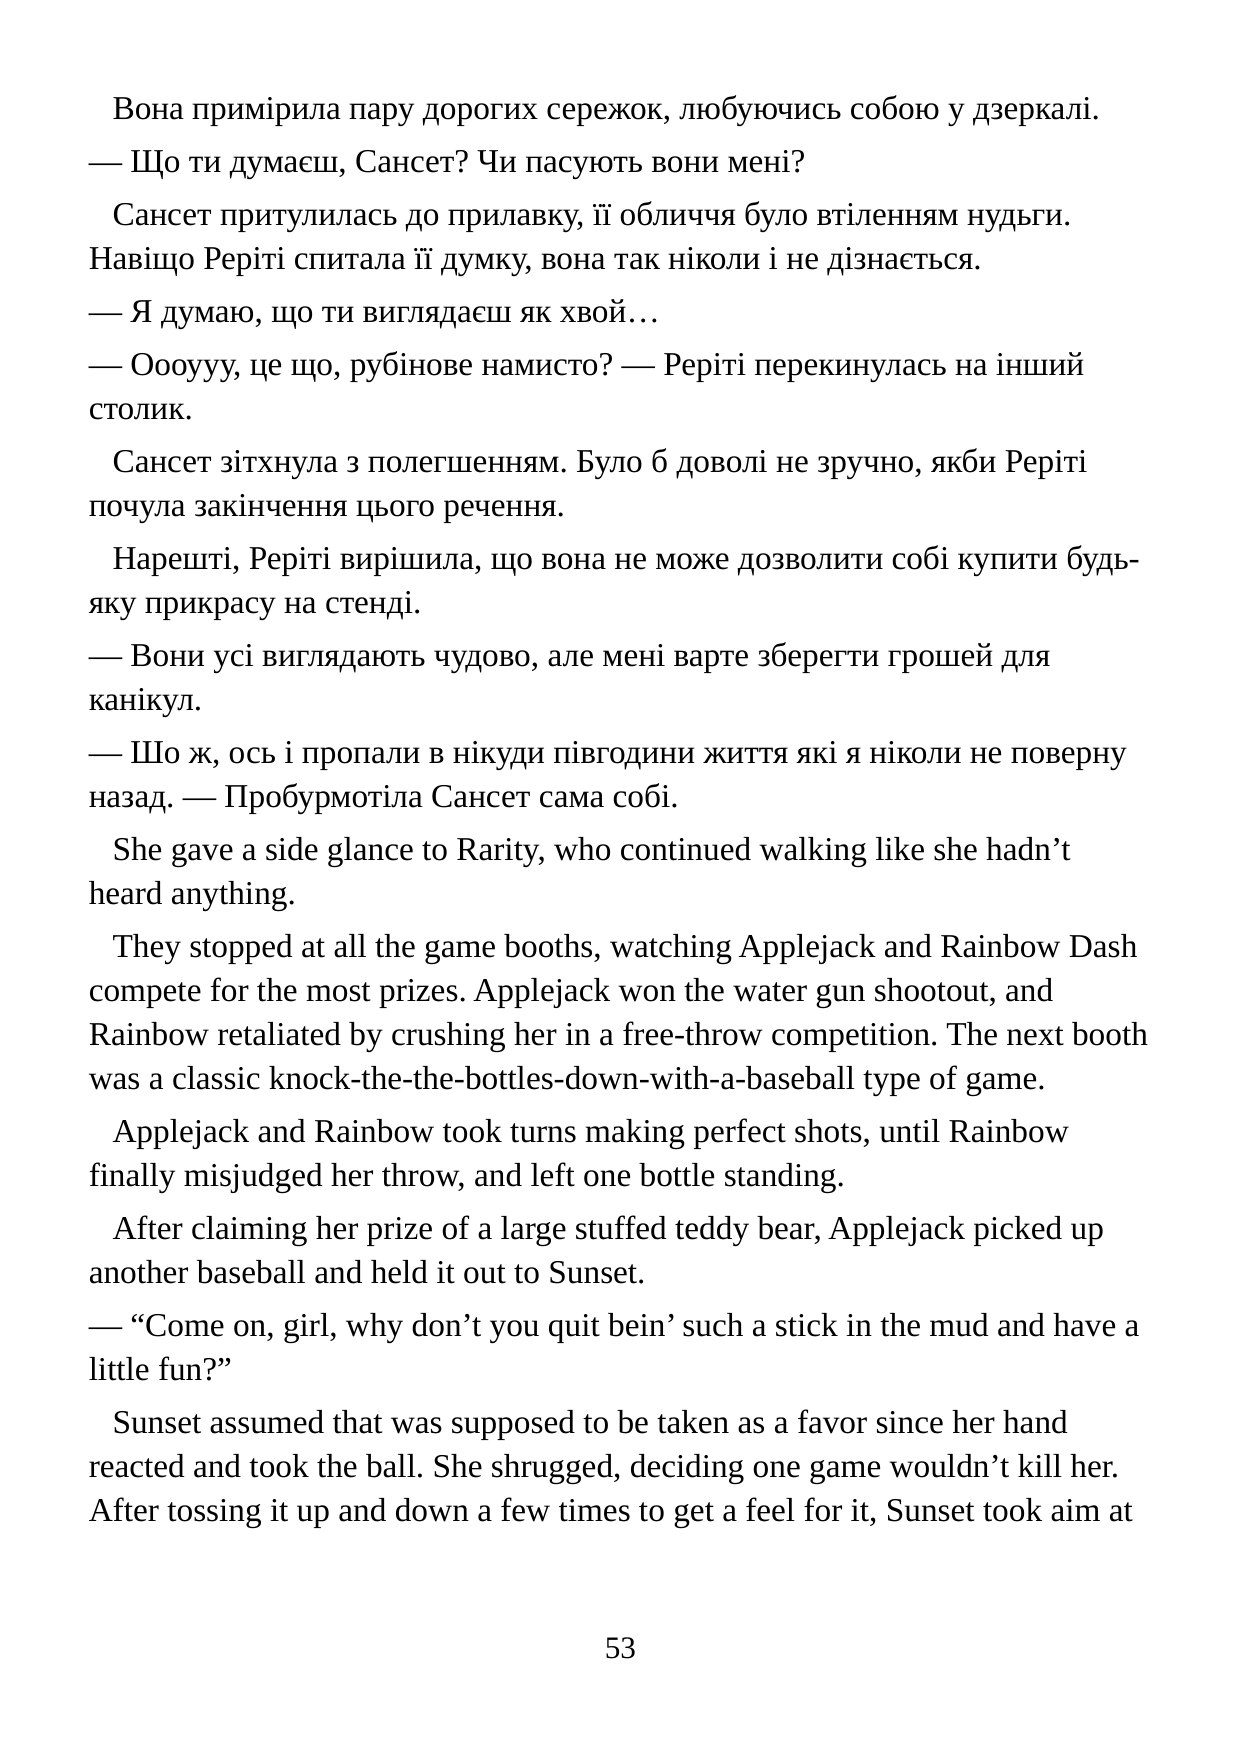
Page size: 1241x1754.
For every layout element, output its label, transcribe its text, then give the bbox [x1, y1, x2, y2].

text — Оооууу, це що, рубінове намисто? — Реріті перекинулась на інший столик. [88, 344, 1152, 427]
text — Вони усі виглядають чудово, але мені варте зберегти грошей для канікул. [88, 635, 1152, 718]
text Вона примірила пару дорогих сережок, любуючись собою у дзеркалі. [88, 88, 1152, 127]
text Сансет зітхнула з полегшенням. Було б доволі не зручно, якби Реріті почула закінчення цього речення. [88, 441, 1152, 524]
text — Шо ж, ось і пропали в нікуди півгодини життя які я ніколи не поверну назад. — Пробурмотіла Сансет сама собі. [88, 732, 1152, 814]
text After claiming her prize of a large stuffed teddy bear, Applejack picked up another baseball and held it out to Sunset. [88, 1208, 1152, 1291]
text They stopped at all the game booths, watching Applejack and Rainbow Dash compete for the most prizes. Applejack won the water gun shootout, and Rainbow retaliated by crushing her in a free‐throw competition. The next booth was a classic knock‐the‐the‐bottles‐down‐with‐a‐baseball type of game. [88, 926, 1152, 1097]
text — Що ти думаєш, Сансет? Чи пасують вони мені? [88, 141, 1152, 180]
text She gave a side glance to Rarity, who continued walking like she hadn’t heard anything. [88, 829, 1152, 912]
text Applejack and Rainbow took turns making perfect shots, until Rainbow finally misjudged her throw, and left one bottle standing. [88, 1111, 1152, 1194]
text — “Come on, girl, why don’t you quit bein’ such a stick in the mud and have a little fun?” [88, 1305, 1152, 1388]
text Нарешті, Реріті вирішила, що вона не може дозволити собі купити будь-яку прикрасу на стенді. [88, 538, 1152, 621]
text Сансет притулилась до прилавку, її обличчя було втіленням нудьги. Навіщо Реріті спитала її думку, вона так ніколи і не дізнається. [88, 194, 1152, 277]
text — Я думаю, що ти виглядаєш як хвой… [88, 291, 1152, 330]
text Sunset assumed that was supposed to be taken as a favor since her hand reacted and took the ball. She shrugged, deciding one game wouldn’t kill her. After tossing it up and down a few times to get a feel for it, Sunset took aim at [88, 1402, 1152, 1529]
